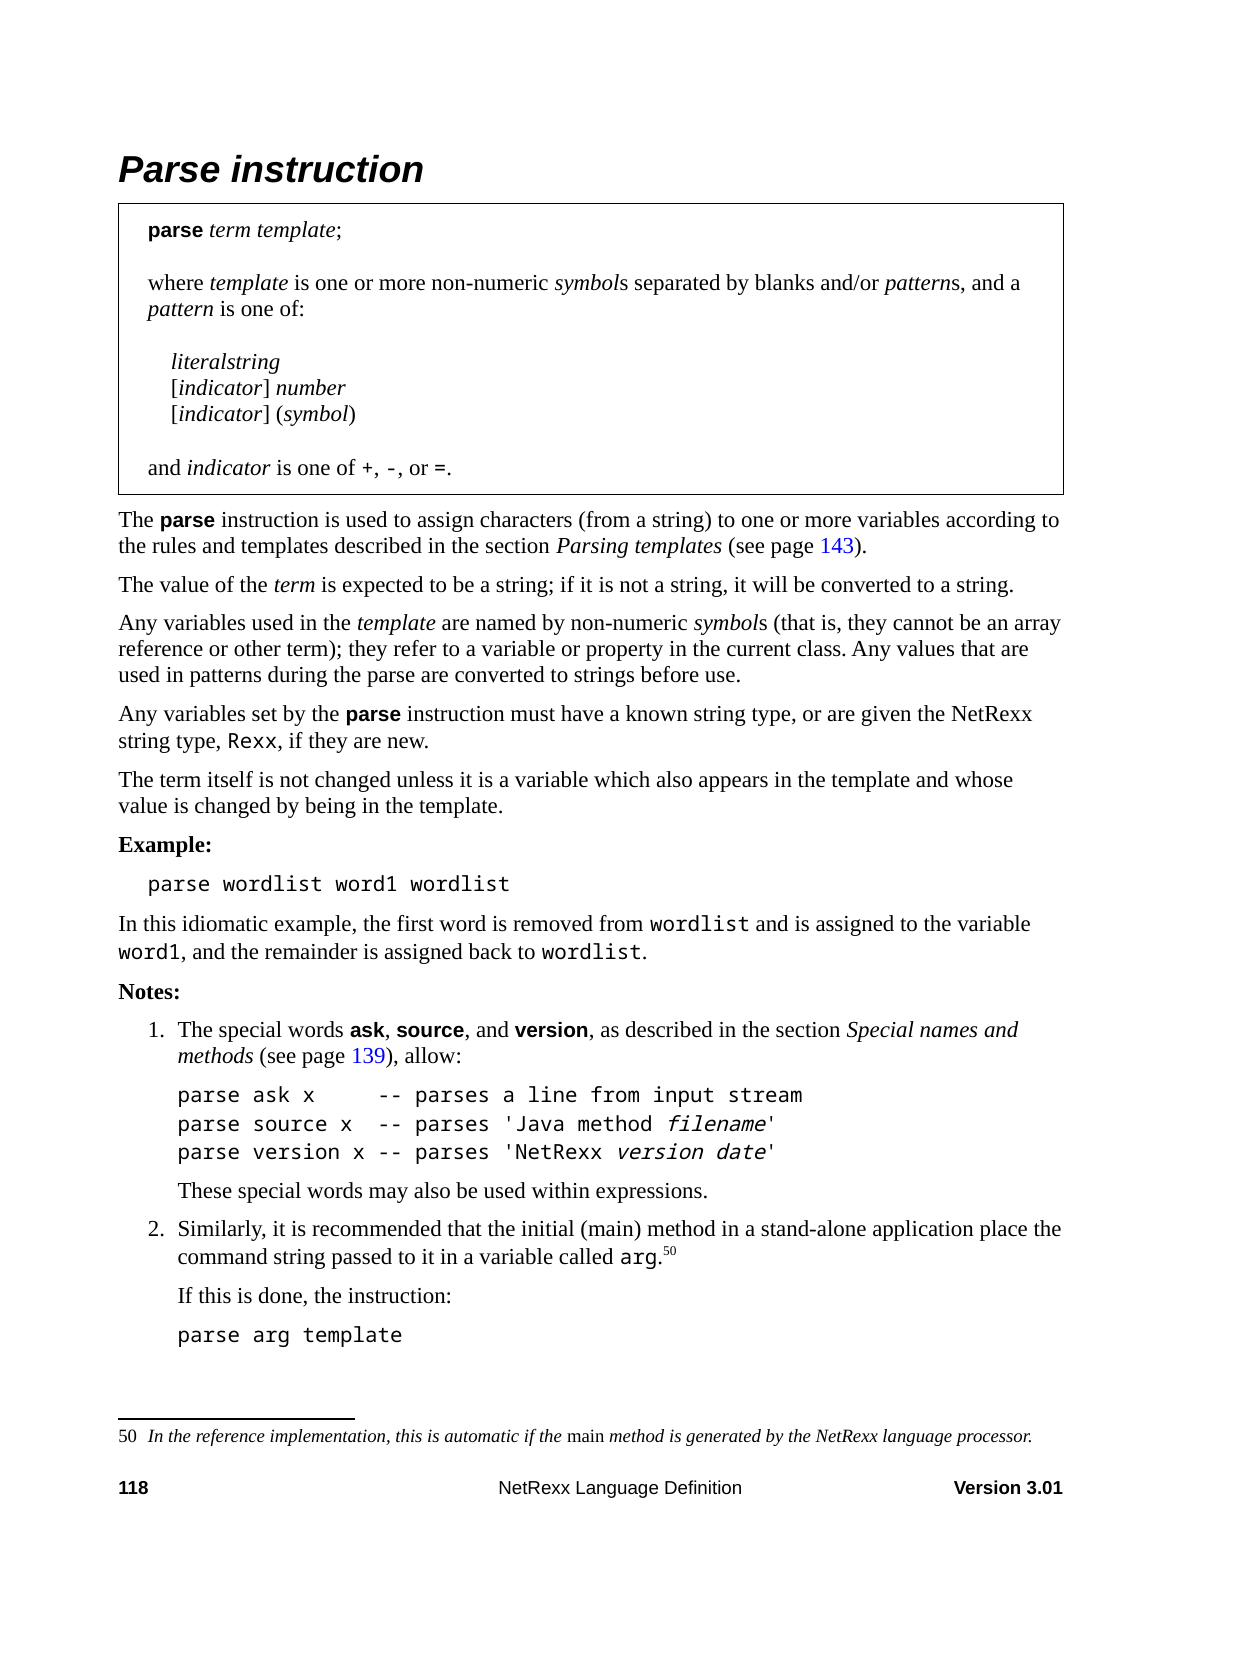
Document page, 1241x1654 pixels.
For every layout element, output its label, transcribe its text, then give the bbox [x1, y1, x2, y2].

list These special words may also be used within expressions. [148, 1177, 1063, 1204]
text The term itself is not changed unless it is a variable which also appears in the template and whose value is changed by being in the template. [118, 766, 1063, 819]
text Example: [118, 831, 1063, 857]
subtitle Parse instruction [118, 148, 1063, 191]
text Any variables used in the template are named by non-numeric symbols (that is, they cannot be an array reference or other term); they refer to a variable or property in the current class. Any values that are used in patterns during the parse are converted to strings before use. [118, 609, 1063, 688]
list The special words ask, source, and version, as described in the section Special names and methods (see page 133), allow: [148, 1016, 1063, 1068]
list If this is done, the instruction: [148, 1282, 1063, 1308]
list parse ask x -- parses a line from input stream parse source x -- parses 'Java method filename' parse version x -- parses 'NetRexx version date' [148, 1080, 1063, 1166]
text The parse instruction is used to assign characters (from a string) to one or more variables according to the rules and templates described in the section Parsing templates (see page 137). [118, 506, 1063, 559]
text parse wordlist word1 wordlist [148, 869, 1063, 897]
list In the reference implementation, this is automatic if the main method is generated by the NetRexx language processor. [118, 1425, 1063, 1447]
text Notes: [118, 978, 1063, 1004]
text In this idiomatic example, the first word is removed from wordlist and is assigned to the variable word1, and the remainder is assigned back to wordlist. [118, 909, 1063, 966]
list parse arg template [148, 1320, 1063, 1349]
table_header parse term template; where template is one or more non-numeric symbols separated by blanks and/or patterns, and a pattern is one of: literalstring [indicator] number [indicator] (symbol) and indicator is one of +, -, or =. [119, 204, 1063, 493]
text The value of the term is expected to be a string; if it is not a string, it will be converted to a string. [118, 571, 1063, 597]
text Any variables set by the parse instruction must have a known string type, or are given the NetRexx string type, Rexx, if they are new. [118, 700, 1063, 754]
list Similarly, it is recommended that the initial (main) method in a stand-alone application place the command string passed to it in a variable called arg. [148, 1216, 1063, 1270]
